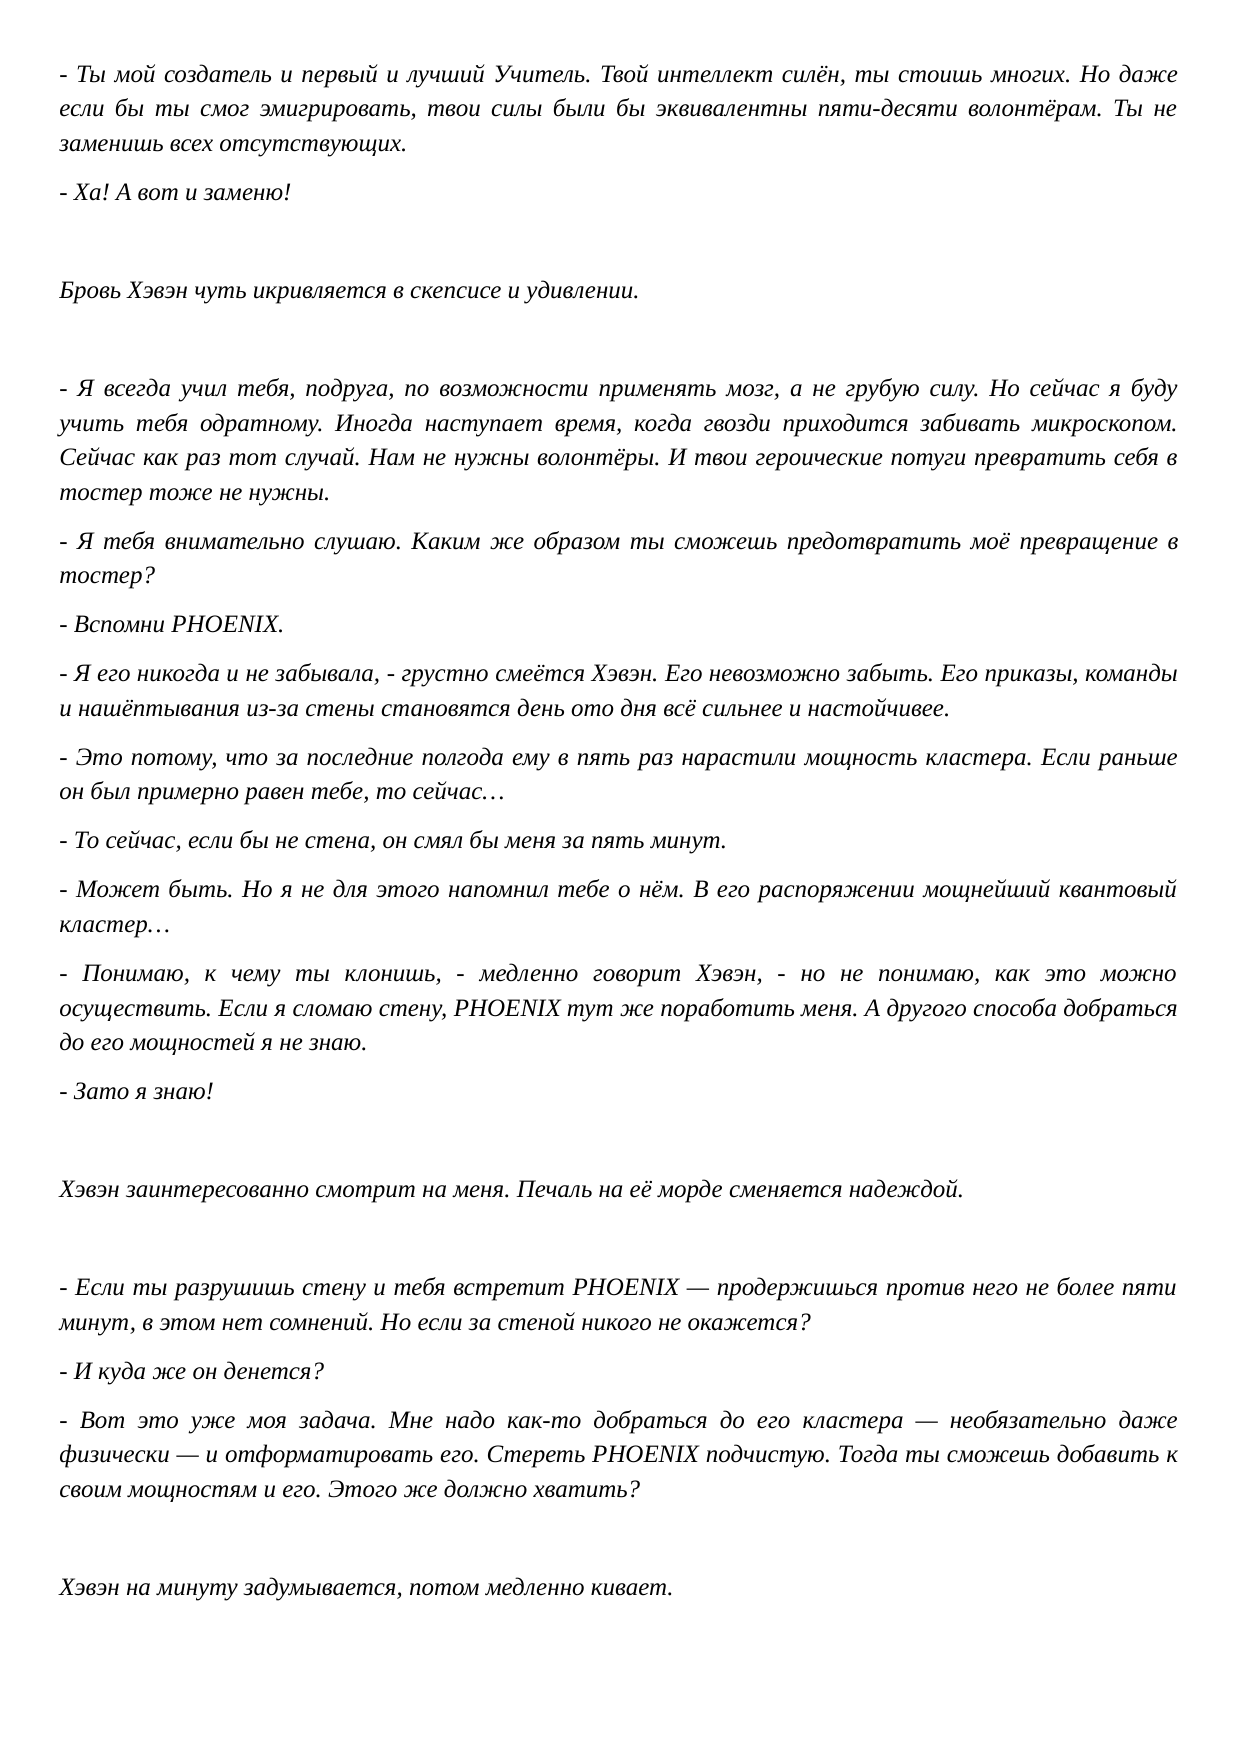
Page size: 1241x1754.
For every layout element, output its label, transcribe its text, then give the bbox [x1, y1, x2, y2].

text - Вот это уже моя задача. Мне надо как-то добраться до его кластера — необязательно даже физически — и отформатировать его. Стереть PHOENIX подчистую. Тогда ты сможешь добавить к своим мощностям и его. Этого же должно хватить? [59, 1405, 1181, 1503]
text - Вспомни PHOENIX. [59, 609, 1181, 638]
text - Если ты разрушишь стену и тебя встретит PHOENIX — продержишься против него не более пяти минут, в этом нет сомнений. Но если за стеной никого не окажется? [59, 1272, 1181, 1336]
text - То сейчас, если бы не стена, он смял бы меня за пять минут. [59, 826, 1181, 854]
text - Понимаю, к чему ты клонишь, - медленно говорит Хэвэн, - но не понимаю, как это можно осуществить. Если я сломаю стену, PHOENIX тут же поработить меня. А другого способа добраться до его мощностей я не знаю. [59, 958, 1181, 1056]
text Бровь Хэвэн чуть икривляется в скепсисе и удивлении. [59, 275, 1181, 304]
text - Зато я знаю! [59, 1076, 1181, 1105]
text - Может быть. Но я не для этого напомнил тебе о нём. В его распоряжении мощнейший квантовый кластер… [59, 874, 1181, 938]
text Хэвэн на минуту задумывается, потом медленно кивает. [59, 1572, 1181, 1601]
text - Я его никогда и не забывала, - грустно смеётся Хэвэн. Его невозможно забыть. Его приказы, команды и нашёптывания из-за стены становятся день ото дня всё сильнее и настойчивее. [59, 658, 1181, 722]
text - Это потому, что за последние полгода ему в пять раз нарастили мощность кластера. Если раньше он был примерно равен тебе, то сейчас… [59, 742, 1181, 805]
text - Ты мой создатель и первый и лучший Учитель. Твой интеллект силён, ты стоишь многих. Но даже если бы ты смог эмигрировать, твои силы были бы эквивалентны пяти-десяти волонтёрам. Ты не заменишь всех отсутствующих. [59, 59, 1181, 157]
text Хэвэн заинтересованно смотрит на меня. Печаль на её морде сменяется надеждой. [59, 1174, 1181, 1203]
text - Я всегда учил тебя, подруга, по возможности применять мозг, а не грубую силу. Но сейчас я буду учить тебя одратному. Иногда наступает время, когда гвозди приходится забивать микроскопом. Сейчас как раз тот случай. Нам не нужны волонтёры. И твои героические потуги превратить себя в тостер тоже не нужны. [59, 373, 1181, 506]
text - Я тебя внимательно слушаю. Каким же образом ты сможешь предотвратить моё превращение в тостер? [59, 526, 1181, 589]
text - Ха! А вот и заменю! [59, 177, 1181, 206]
text - И куда же он денется? [59, 1356, 1181, 1385]
